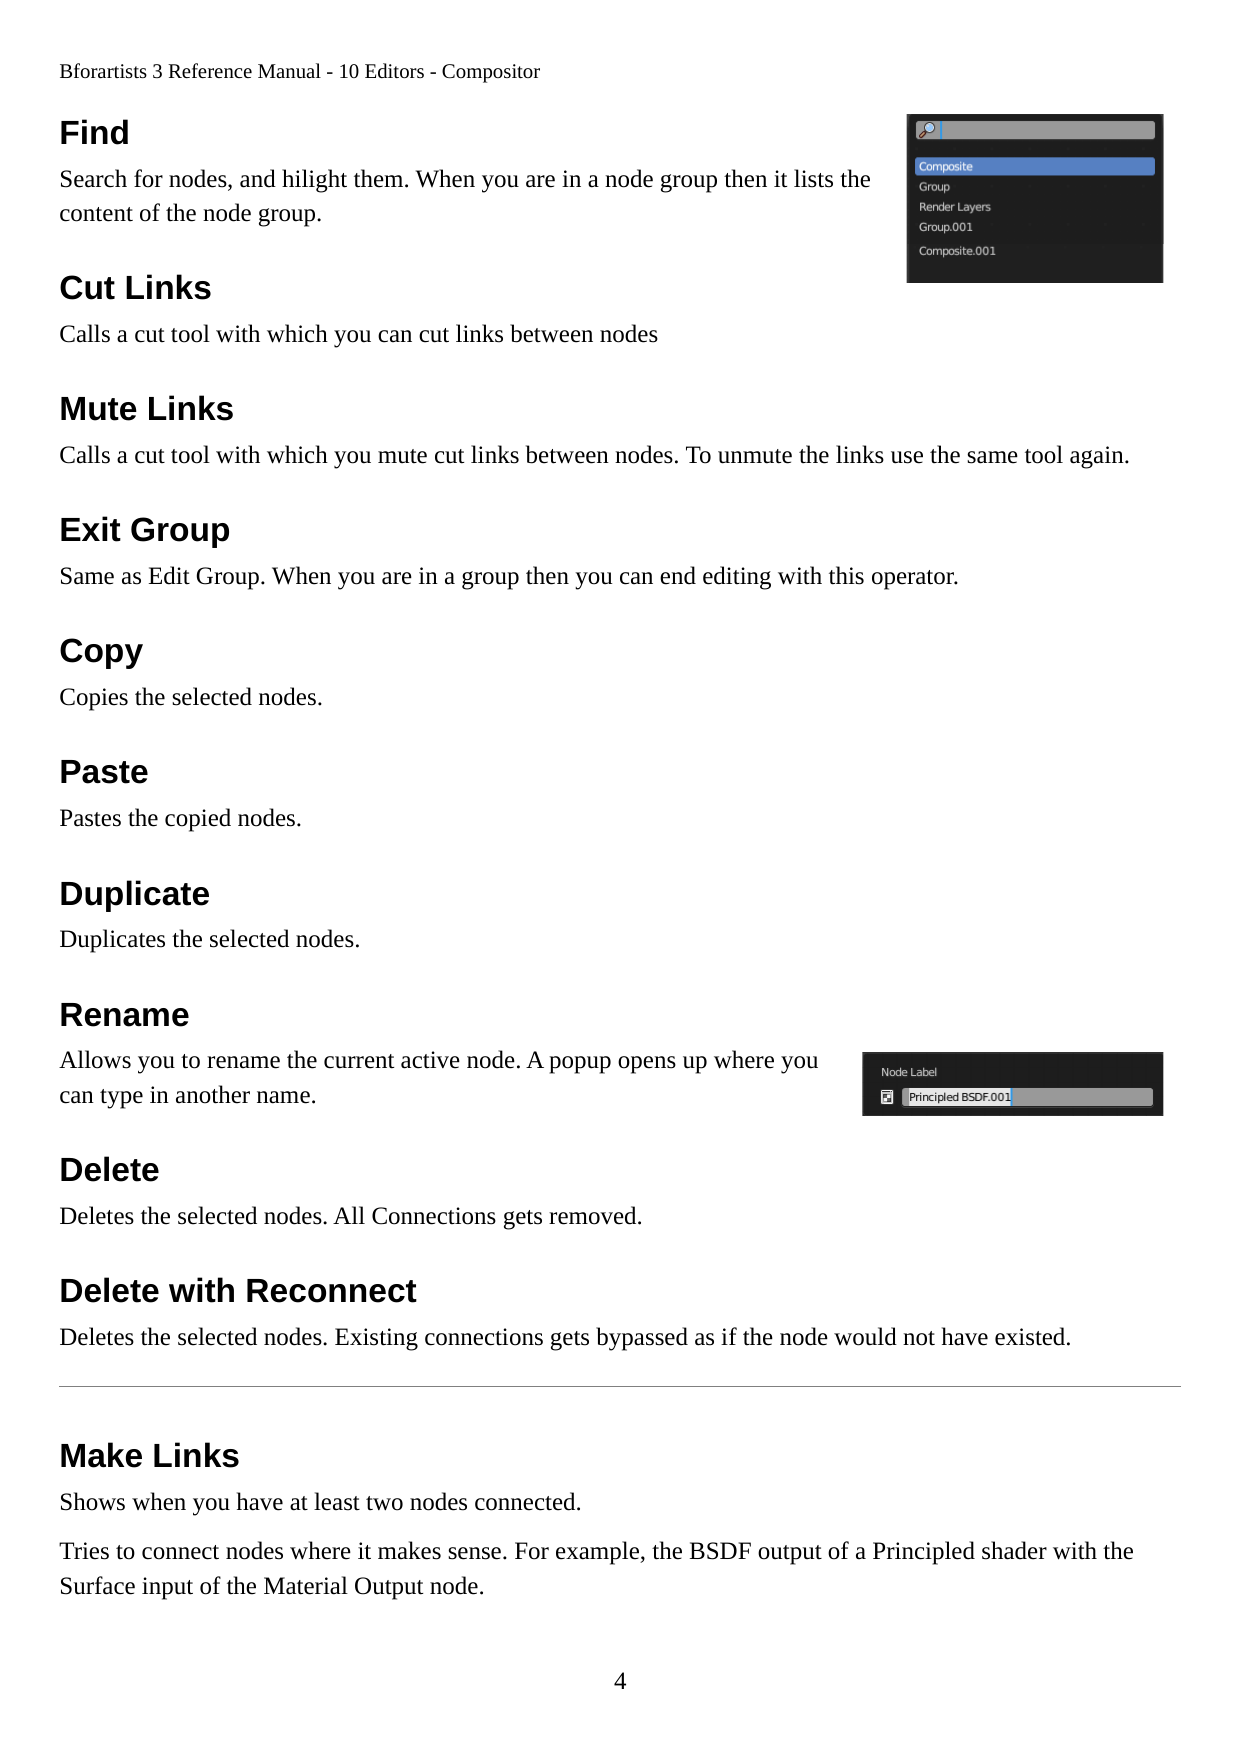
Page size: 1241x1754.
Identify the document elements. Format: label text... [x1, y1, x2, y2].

subtitle Make Links [59, 1436, 1181, 1475]
subtitle Delete [59, 1150, 1181, 1188]
text Deletes the selected nodes. Existing connections gets bypassed as if the node would not have existed. [59, 1322, 1181, 1351]
text Tries to connect nodes where it makes sense. For example, the BSDF output of a Principled shader with the Surface input of the Material Output node. [59, 1536, 1181, 1599]
subtitle Find [59, 113, 1181, 151]
subtitle Delete with Reconnect [59, 1271, 1181, 1309]
text Calls a cut tool with which you mute cut links between nodes. To unmute the links use the same tool again. [59, 440, 1181, 469]
subtitle Copy [59, 631, 1181, 670]
subtitle Mute Links [59, 389, 1181, 428]
text Allows you to rename the current active node. A popup opens up where you can type in another name. [59, 1046, 1181, 1109]
subtitle Rename [59, 994, 1181, 1033]
text Calls a cut tool with which you can cut links between nodes [59, 319, 1181, 348]
picture [862, 1052, 1164, 1116]
text Deletes the selected nodes. All Connections gets removed. [59, 1201, 1181, 1230]
text Shows when you have at least two nodes connected. [59, 1487, 1181, 1516]
picture [906, 114, 1164, 283]
subtitle Cut Links [59, 268, 1181, 307]
subtitle Paste [59, 752, 1181, 791]
text Same as Edit Group. When you are in a group then you can end editing with this operator. [59, 561, 1181, 590]
text Search for nodes, and hilight them. When you are in a node group then it lists the content of the node group. [59, 164, 906, 227]
subtitle Duplicate [59, 873, 1181, 912]
text Duplicates the selected nodes. [59, 924, 1181, 953]
subtitle Exit Group [59, 510, 1181, 549]
text Copies the selected nodes. [59, 682, 1181, 711]
text Pastes the copied nodes. [59, 803, 1181, 832]
